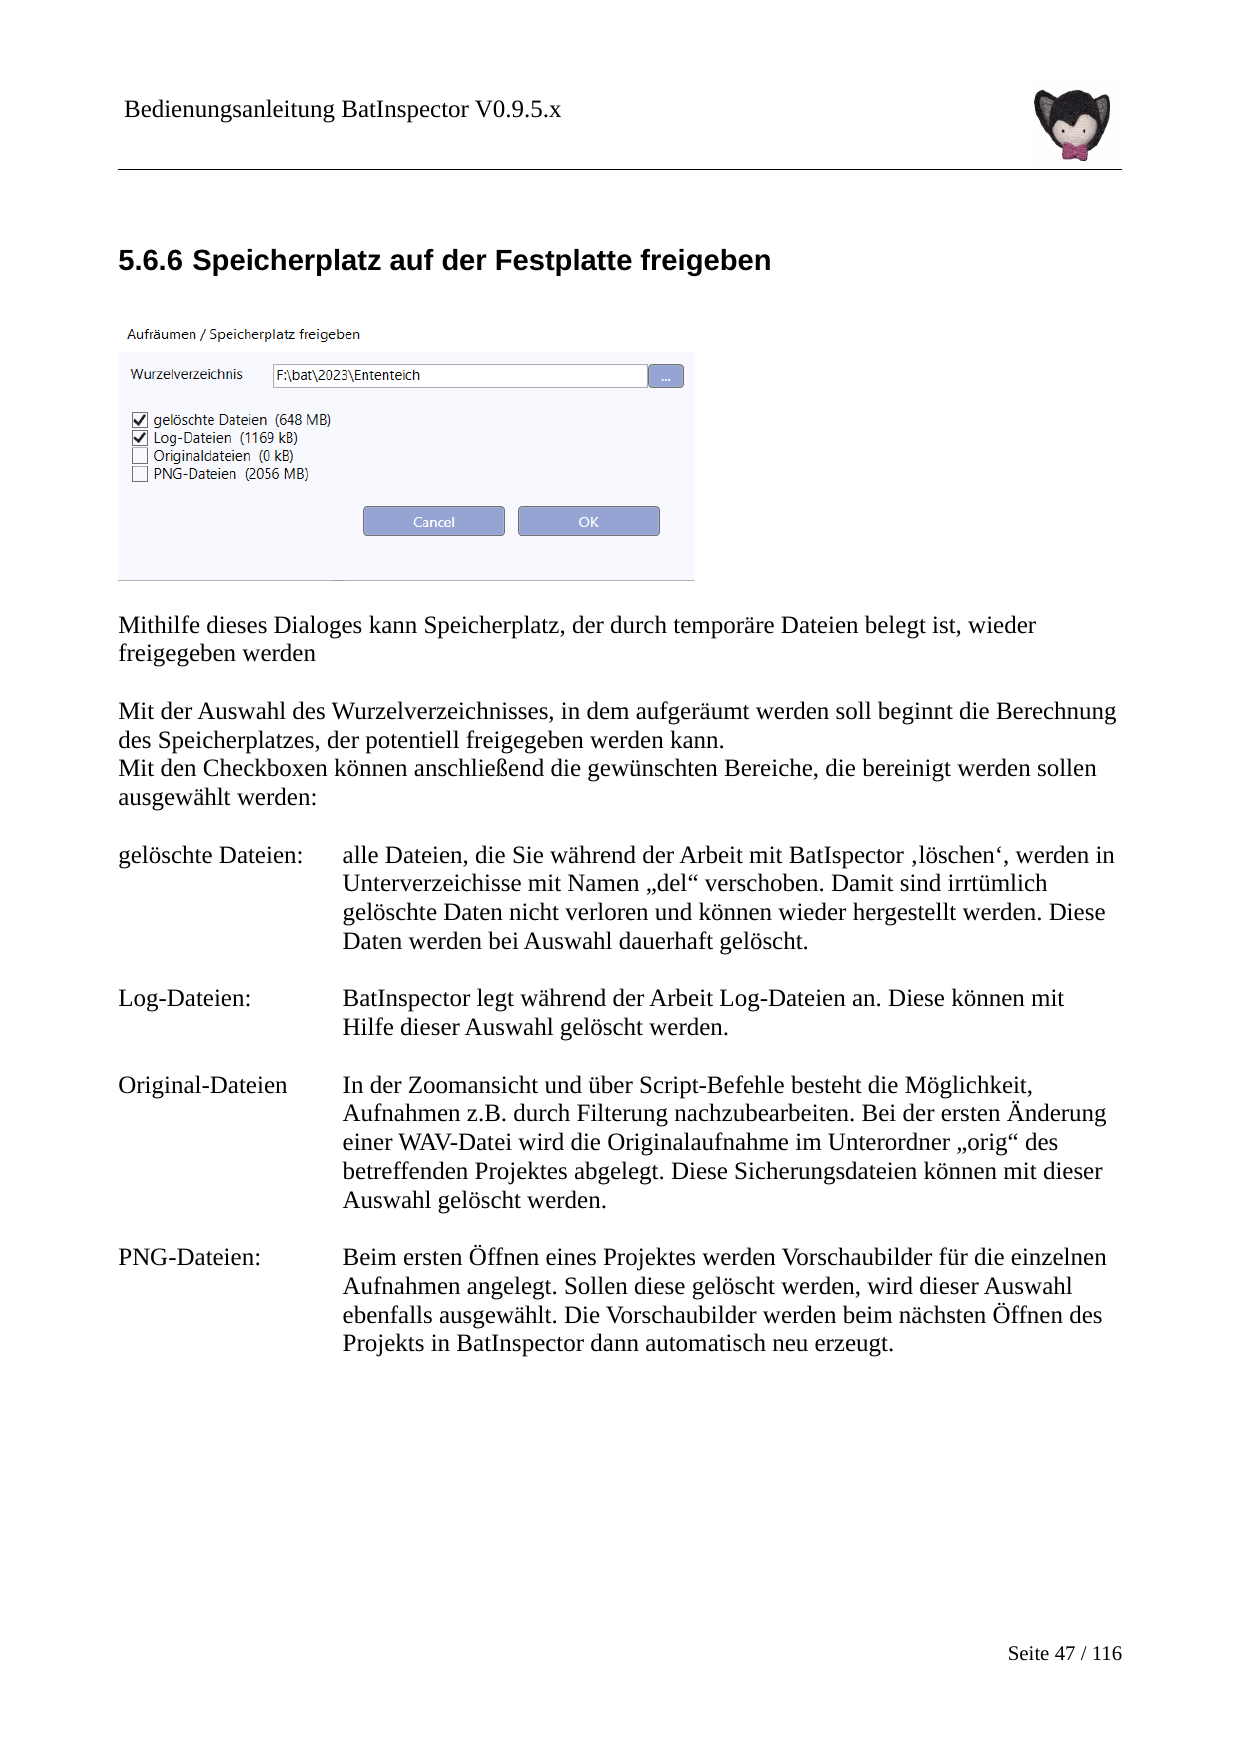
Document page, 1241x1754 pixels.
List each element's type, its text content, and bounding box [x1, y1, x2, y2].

picture [118, 317, 695, 581]
text Log-Dateien: BatInspector legt während der Arbeit Log-Dateien an. Diese können mit Hilfe dieser Auswahl gelöscht werden. [118, 983, 1122, 1041]
text Mithilfe dieses Dialoges kann Speicherplatz, der durch temporäre Dateien belegt ist, wieder freigegeben werden [118, 610, 1122, 667]
text Original-Dateien In der Zoomansicht und über Script-Befehle besteht die Möglichkeit, Aufnahmen z.B. durch Filterung nachzubearbeiten. Bei der ersten Änderung einer WAV-Datei wird die Originalaufnahme im Unterordner „orig“ des betreffenden Projektes abgelegt. Diese Sicherungsdateien können mit dieser Auswahl gelöscht werden. [118, 1070, 1122, 1213]
text Mit den Checkboxen können anschließend die gewünschten Bereiche, die bereinigt werden sollen ausgewählt werden: [118, 753, 1122, 811]
text Mit der Auswahl des Wurzelverzeichnisses, in dem aufgeräumt werden soll beginnt die Berechnung des Speicherplatzes, der potentiell freigegeben werden kann. [118, 696, 1122, 753]
picture [1030, 80, 1119, 169]
text PNG-Dateien: Beim ersten Öffnen eines Projektes werden Vorschaubilder für die einzelnen Aufnahmen angelegt. Sollen diese gelöscht werden, wird dieser Auswahl ebenfalls ausgewählt. Die Vorschaubilder werden beim nächsten Öffnen des Projekts in BatInspector dann automatisch neu erzeugt. [118, 1242, 1122, 1357]
text gelöschte Dateien: alle Dateien, die Sie während der Arbeit mit BatIspector ‚löschen‘, werden in Unterverzeichisse mit Namen „del“ verschoben. Damit sind irrtümlich gelöschte Daten nicht verloren und können wieder hergestellt werden. Diese Daten werden bei Auswahl dauerhaft gelöscht. [118, 840, 1122, 955]
subtitle Speicherplatz auf der Festplatte freigeben [118, 243, 1122, 276]
